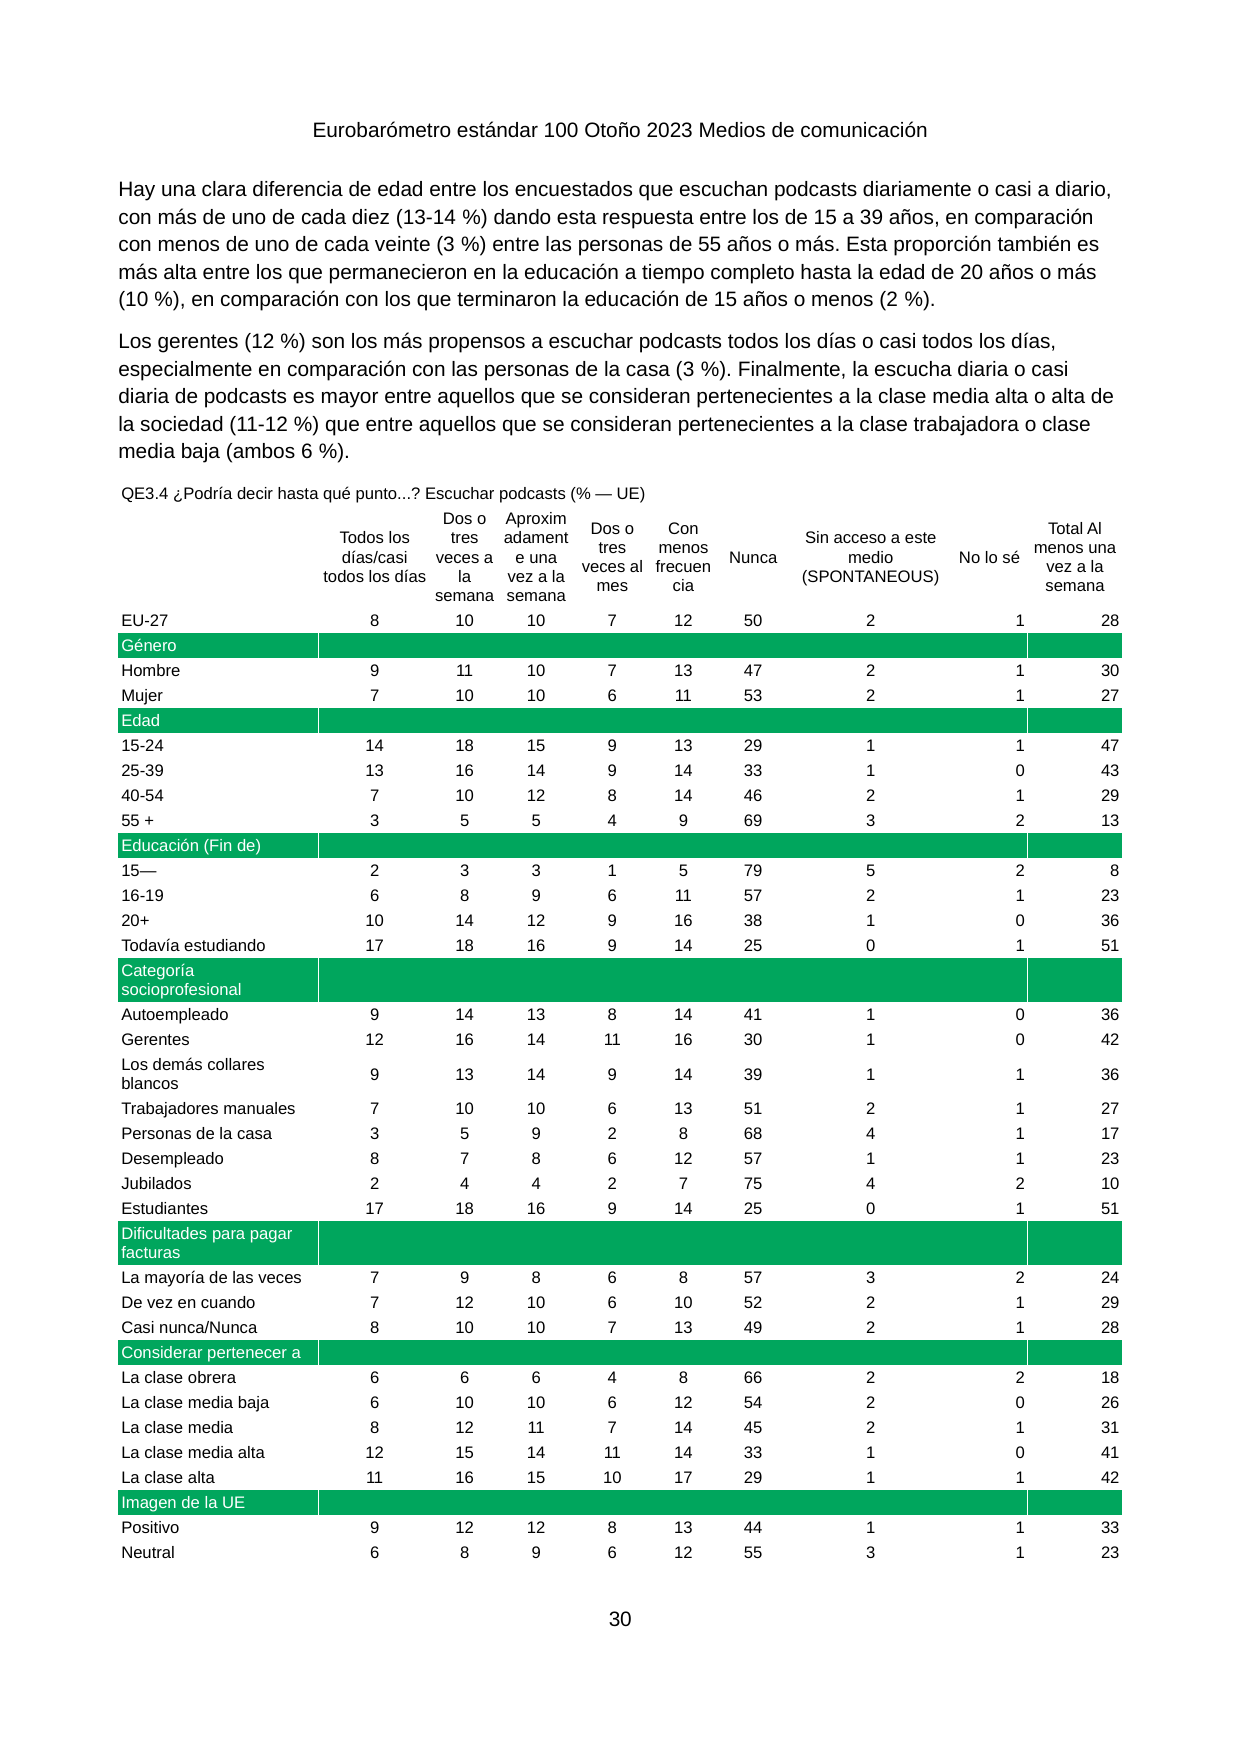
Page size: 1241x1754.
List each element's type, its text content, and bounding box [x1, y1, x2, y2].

table_cell 4 [498, 1171, 574, 1196]
table_cell 29 [1028, 783, 1122, 808]
table_cell [1028, 1221, 1122, 1265]
table_cell 24 [1028, 1265, 1122, 1290]
table_cell La clase media alta [118, 1440, 318, 1465]
table_cell 44 [716, 1515, 790, 1540]
table_cell 10 [498, 1290, 574, 1315]
table_cell 6 [574, 1265, 651, 1290]
table_cell 13 [1028, 808, 1122, 833]
table_cell 2 [319, 1171, 431, 1196]
table_cell 7 [319, 1096, 431, 1121]
table_cell Gerentes [118, 1027, 318, 1052]
table_cell 9 [574, 733, 651, 758]
table_cell 16 [651, 908, 716, 933]
table_cell 10 [319, 908, 431, 933]
table_cell [716, 1221, 790, 1265]
table_cell 5 [498, 808, 574, 833]
table_cell 51 [1028, 1196, 1122, 1221]
table_cell 10 [498, 1315, 574, 1340]
table_cell [498, 1340, 574, 1365]
table_cell 10 [431, 608, 498, 633]
table_cell Jubilados [118, 1171, 318, 1196]
table_cell 3 [790, 1265, 951, 1290]
table_cell 11 [651, 883, 716, 908]
table_cell 1 [790, 733, 951, 758]
table_cell 1 [790, 1027, 951, 1052]
table_cell [319, 958, 431, 1002]
table_cell [651, 1490, 716, 1515]
table_cell 11 [574, 1027, 651, 1052]
table_cell 9 [319, 658, 431, 683]
table_cell 8 [498, 1146, 574, 1171]
table_cell Nunca [716, 506, 790, 608]
table_cell Dos o tres veces al mes [574, 506, 651, 608]
table_cell La clase media baja [118, 1390, 318, 1415]
table_cell 13 [651, 1315, 716, 1340]
table_cell 5 [431, 1121, 498, 1146]
table_cell 55 [716, 1540, 790, 1565]
table_cell 13 [651, 733, 716, 758]
table_cell 12 [651, 1146, 716, 1171]
table_cell 0 [790, 933, 951, 958]
table_cell 12 [498, 908, 574, 933]
table_cell 46 [716, 783, 790, 808]
table_cell 36 [1028, 1052, 1122, 1096]
table_cell 1 [790, 1440, 951, 1465]
table_cell 13 [651, 658, 716, 683]
table_cell 16 [498, 933, 574, 958]
table_cell 7 [574, 658, 651, 683]
table_cell [431, 1340, 498, 1365]
table_cell 30 [1028, 658, 1122, 683]
table_cell 69 [716, 808, 790, 833]
table_cell 8 [319, 1415, 431, 1440]
table_cell [951, 958, 1027, 1002]
table_cell [1028, 833, 1122, 858]
table_cell Dos o tres veces a la semana [431, 506, 498, 608]
table_cell 14 [651, 933, 716, 958]
table_cell 15 [431, 1440, 498, 1465]
text Los gerentes (12 %) son los más propensos a escuchar podcasts todos los días o casi todos los días, especialmente en comparación con las personas de la casa (3 %). Finalmente, la escucha diaria o casi diaria de podcasts es mayor entre aquellos que se consideran pertenecientes a la clase media alta o alta de la sociedad (11-12 %) que entre aquellos que se consideran pertenecientes a la clase trabajadora o clase media baja (ambos 6 %). [118, 329, 1122, 463]
table_cell [574, 958, 651, 1002]
table_cell Mujer [118, 683, 318, 708]
table_cell 8 [574, 783, 651, 808]
table_cell Autoempleado [118, 1002, 318, 1027]
table_cell 8 [574, 1002, 651, 1027]
table_cell 1 [951, 1096, 1027, 1121]
table_cell 12 [431, 1290, 498, 1315]
table_cell 25 [716, 933, 790, 958]
table_cell 9 [574, 933, 651, 958]
table_cell Educación (Fin de) [118, 833, 318, 858]
table_cell 8 [319, 1315, 431, 1340]
table_cell 2 [574, 1121, 651, 1146]
table_cell 1 [951, 1465, 1027, 1490]
table_cell 41 [1028, 1440, 1122, 1465]
table_cell La clase media [118, 1415, 318, 1440]
table_cell Dificultades para pagar facturas [118, 1221, 318, 1265]
table_cell 10 [651, 1290, 716, 1315]
table_cell Hombre [118, 658, 318, 683]
table_cell 12 [431, 1515, 498, 1540]
table_cell 10 [431, 683, 498, 708]
table_cell 6 [319, 1540, 431, 1565]
table_cell 18 [431, 1196, 498, 1221]
table_cell 9 [431, 1265, 498, 1290]
table_cell 8 [431, 1540, 498, 1565]
table_cell 1 [951, 883, 1027, 908]
table_cell 36 [1028, 1002, 1122, 1027]
table_cell 13 [431, 1052, 498, 1096]
table_cell [651, 1340, 716, 1365]
table_cell 14 [651, 1196, 716, 1221]
table_cell Positivo [118, 1515, 318, 1540]
table_cell [951, 633, 1027, 658]
table_cell 6 [574, 683, 651, 708]
table_cell [716, 958, 790, 1002]
table_cell 3 [498, 858, 574, 883]
table_cell 3 [431, 858, 498, 883]
table_cell 2 [790, 1315, 951, 1340]
table_cell 33 [716, 758, 790, 783]
table_cell 28 [1028, 1315, 1122, 1340]
table_cell 13 [651, 1096, 716, 1121]
table_cell 8 [651, 1121, 716, 1146]
table_cell 40-54 [118, 783, 318, 808]
table_cell 14 [319, 733, 431, 758]
table_cell 16 [431, 1027, 498, 1052]
table_cell 2 [790, 1415, 951, 1440]
table_cell Desempleado [118, 1146, 318, 1171]
table_cell [431, 958, 498, 1002]
table_cell [951, 1221, 1027, 1265]
table_cell 17 [319, 933, 431, 958]
table_cell 1 [790, 1002, 951, 1027]
table_cell 30 [716, 1027, 790, 1052]
table_cell [574, 708, 651, 733]
table_cell Total Al menos una vez a la semana [1028, 506, 1122, 608]
table_cell 29 [716, 733, 790, 758]
table_cell 57 [716, 883, 790, 908]
table_cell 14 [651, 1440, 716, 1465]
table_cell 51 [1028, 933, 1122, 958]
table_header QE3.4 ¿Podría decir hasta qué punto...? Escuchar podcasts (% — UE) [118, 481, 951, 506]
table_cell 8 [651, 1365, 716, 1390]
table_cell 11 [498, 1415, 574, 1440]
table_cell 5 [651, 858, 716, 883]
table_cell 9 [574, 1052, 651, 1096]
table_cell 5 [790, 858, 951, 883]
table_cell 7 [319, 783, 431, 808]
table_cell 12 [431, 1415, 498, 1440]
table_cell 1 [951, 1052, 1027, 1096]
table_cell [319, 1490, 431, 1515]
table_cell [431, 1490, 498, 1515]
table_cell 23 [1028, 1146, 1122, 1171]
table_cell 2 [319, 858, 431, 883]
table_cell 9 [498, 883, 574, 908]
table_cell 2 [790, 658, 951, 683]
table_cell 13 [498, 1002, 574, 1027]
table_cell Considerar pertenecer a [118, 1340, 318, 1365]
table_cell 0 [951, 1440, 1027, 1465]
table_cell [1028, 958, 1122, 1002]
table_cell 33 [716, 1440, 790, 1465]
table_cell 14 [651, 1052, 716, 1096]
table_cell 9 [651, 808, 716, 833]
table_cell 1 [951, 1415, 1027, 1440]
table_cell 45 [716, 1415, 790, 1440]
table_cell De vez en cuando [118, 1290, 318, 1315]
table_cell Trabajadores manuales [118, 1096, 318, 1121]
table_cell 3 [790, 1540, 951, 1565]
table_cell 15-24 [118, 733, 318, 758]
table_cell 15 [498, 1465, 574, 1490]
table_cell [574, 833, 651, 858]
table_cell 11 [319, 1465, 431, 1490]
table_cell 8 [498, 1265, 574, 1290]
table_cell 1 [951, 1121, 1027, 1146]
table_cell 11 [431, 658, 498, 683]
table_cell 17 [1028, 1121, 1122, 1146]
table_cell 1 [951, 733, 1027, 758]
table_cell 8 [574, 1515, 651, 1540]
table_cell 27 [1028, 683, 1122, 708]
table_cell 3 [319, 1121, 431, 1146]
table_cell 14 [431, 1002, 498, 1027]
table_cell 27 [1028, 1096, 1122, 1121]
table_cell 47 [716, 658, 790, 683]
table_cell Sin acceso a este medio (SPONTANEOUS) [790, 506, 951, 608]
table_cell 14 [651, 783, 716, 808]
table_cell 79 [716, 858, 790, 883]
table_cell 1 [951, 1196, 1027, 1221]
table_cell 1 [574, 858, 651, 883]
table_cell 66 [716, 1365, 790, 1390]
table_cell 10 [1028, 1171, 1122, 1196]
table_cell 43 [1028, 758, 1122, 783]
table_cell 14 [498, 1027, 574, 1052]
table_cell 6 [319, 883, 431, 908]
table_cell 13 [651, 1515, 716, 1540]
table_cell [498, 1221, 574, 1265]
table_header [1028, 481, 1122, 506]
table_cell 38 [716, 908, 790, 933]
table_cell 2 [790, 1096, 951, 1121]
table_cell 18 [431, 933, 498, 958]
text Hay una clara diferencia de edad entre los encuestados que escuchan podcasts diariamente o casi a diario, con más de uno de cada diez (13-14 %) dando esta respuesta entre los de 15 a 39 años, en comparación con menos de uno de cada veinte (3 %) entre las personas de 55 años o más. Esta proporción también es más alta entre los que permanecieron en la educación a tiempo completo hasta la edad de 20 años o más (10 %), en comparación con los que terminaron la educación de 15 años o menos (2 %). [118, 177, 1122, 311]
table_cell 12 [651, 1390, 716, 1415]
table_cell 57 [716, 1265, 790, 1290]
table_cell 42 [1028, 1465, 1122, 1490]
table_cell 10 [498, 1096, 574, 1121]
table_cell 1 [790, 758, 951, 783]
table_cell 9 [574, 908, 651, 933]
table_cell 14 [498, 1052, 574, 1096]
table_cell Los demás collares blancos [118, 1052, 318, 1096]
table_cell 15 [498, 733, 574, 758]
table_cell 51 [716, 1096, 790, 1121]
table_cell 8 [319, 1146, 431, 1171]
table_cell [651, 833, 716, 858]
table_cell 23 [1028, 883, 1122, 908]
table_cell [651, 958, 716, 1002]
table_cell 16 [651, 1027, 716, 1052]
table_cell 42 [1028, 1027, 1122, 1052]
table_cell 41 [716, 1002, 790, 1027]
table_cell 17 [651, 1465, 716, 1490]
table_cell La clase obrera [118, 1365, 318, 1390]
table_cell [790, 633, 951, 658]
table_cell 4 [790, 1171, 951, 1196]
table_cell 31 [1028, 1415, 1122, 1440]
table_cell 9 [319, 1515, 431, 1540]
table_cell 3 [790, 808, 951, 833]
table_cell [951, 1340, 1027, 1365]
table_cell [651, 1221, 716, 1265]
table_cell 13 [319, 758, 431, 783]
table_cell 8 [1028, 858, 1122, 883]
table_cell 8 [319, 608, 431, 633]
table_cell [574, 633, 651, 658]
table_cell 10 [574, 1465, 651, 1490]
table_cell [951, 708, 1027, 733]
table_cell 0 [951, 758, 1027, 783]
table_cell 57 [716, 1146, 790, 1171]
table_cell Aproximadamente una vez a la semana [498, 506, 574, 608]
table_cell 10 [498, 658, 574, 683]
table_cell 8 [431, 883, 498, 908]
table_cell 1 [951, 1515, 1027, 1540]
table_cell 25 [716, 1196, 790, 1221]
table_cell 17 [319, 1196, 431, 1221]
table_cell 7 [574, 1315, 651, 1340]
table_cell 0 [951, 1390, 1027, 1415]
table_cell 2 [951, 1365, 1027, 1390]
table_cell [118, 506, 318, 608]
table_cell 1 [790, 1465, 951, 1490]
table_cell [790, 1490, 951, 1515]
table_cell 11 [651, 683, 716, 708]
table_cell 12 [498, 1515, 574, 1540]
table_cell [498, 1490, 574, 1515]
table_cell La clase alta [118, 1465, 318, 1490]
table_cell 7 [574, 608, 651, 633]
table_cell 9 [574, 1196, 651, 1221]
table_cell 54 [716, 1390, 790, 1415]
table_cell 2 [790, 608, 951, 633]
table_cell 3 [319, 808, 431, 833]
table_cell 1 [951, 933, 1027, 958]
table_cell [431, 708, 498, 733]
table_cell [319, 1340, 431, 1365]
table_cell 12 [651, 1540, 716, 1565]
table_cell 68 [716, 1121, 790, 1146]
table_cell 2 [790, 1390, 951, 1415]
table_cell 28 [1028, 608, 1122, 633]
table_cell 52 [716, 1290, 790, 1315]
table_cell 29 [716, 1465, 790, 1490]
table_cell [1028, 1490, 1122, 1515]
table_cell 2 [574, 1171, 651, 1196]
table_cell [951, 1490, 1027, 1515]
table_cell 10 [498, 608, 574, 633]
table_cell [431, 633, 498, 658]
table_cell [498, 958, 574, 1002]
table_cell 33 [1028, 1515, 1122, 1540]
table_cell 16 [431, 1465, 498, 1490]
table_cell [790, 958, 951, 1002]
table_cell [1028, 1340, 1122, 1365]
table_cell [790, 708, 951, 733]
table_cell 1 [951, 1540, 1027, 1565]
table_cell 0 [951, 1027, 1027, 1052]
table_cell 49 [716, 1315, 790, 1340]
table_cell 2 [790, 1290, 951, 1315]
table_cell 10 [431, 1390, 498, 1415]
table_cell 18 [1028, 1365, 1122, 1390]
table_cell 14 [498, 758, 574, 783]
table_cell 6 [574, 1540, 651, 1565]
table_cell 12 [319, 1440, 431, 1465]
table_cell 5 [431, 808, 498, 833]
table_cell 6 [574, 883, 651, 908]
table_cell 2 [790, 683, 951, 708]
table_cell 2 [790, 883, 951, 908]
table_cell 6 [498, 1365, 574, 1390]
table_cell Género [118, 633, 318, 658]
table_cell 23 [1028, 1540, 1122, 1565]
table_cell [1028, 708, 1122, 733]
table_cell 10 [498, 683, 574, 708]
table_cell 1 [951, 1146, 1027, 1171]
table_cell 9 [498, 1540, 574, 1565]
table_cell 26 [1028, 1390, 1122, 1415]
table_cell 2 [951, 1171, 1027, 1196]
table_cell [498, 633, 574, 658]
table_cell Todos los días/casi todos los días [319, 506, 431, 608]
table_cell 18 [431, 733, 498, 758]
table_cell [574, 1490, 651, 1515]
table_cell 1 [790, 1515, 951, 1540]
table_cell 7 [319, 1265, 431, 1290]
table_cell 4 [790, 1121, 951, 1146]
table_cell 14 [651, 758, 716, 783]
table_cell 12 [498, 783, 574, 808]
table_cell 2 [951, 808, 1027, 833]
table_cell [790, 1340, 951, 1365]
table_cell 7 [319, 683, 431, 708]
table_cell [574, 1340, 651, 1365]
table_cell 10 [431, 783, 498, 808]
table_cell 4 [574, 1365, 651, 1390]
table_cell 25-39 [118, 758, 318, 783]
table_cell 20+ [118, 908, 318, 933]
table_cell [319, 833, 431, 858]
table_header [951, 481, 1027, 506]
table_cell [716, 633, 790, 658]
table_cell Todavía estudiando [118, 933, 318, 958]
table_cell Estudiantes [118, 1196, 318, 1221]
table_cell 6 [574, 1146, 651, 1171]
table_cell [651, 708, 716, 733]
table_cell 11 [574, 1440, 651, 1465]
table_cell 0 [951, 1002, 1027, 1027]
table_cell [498, 833, 574, 858]
table_cell 2 [790, 783, 951, 808]
table_cell 36 [1028, 908, 1122, 933]
table_cell 50 [716, 608, 790, 633]
table_cell 53 [716, 683, 790, 708]
table_cell 15— [118, 858, 318, 883]
table_cell 16 [498, 1196, 574, 1221]
table_cell Casi nunca/Nunca [118, 1315, 318, 1340]
table_cell La mayoría de las veces [118, 1265, 318, 1290]
table_cell 6 [431, 1365, 498, 1390]
table_cell [716, 1340, 790, 1365]
table_cell 4 [431, 1171, 498, 1196]
table_cell 16 [431, 758, 498, 783]
table_cell 2 [951, 858, 1027, 883]
table_cell 10 [498, 1390, 574, 1415]
table_cell 6 [319, 1365, 431, 1390]
table_cell [716, 1490, 790, 1515]
table_cell 0 [951, 908, 1027, 933]
table_cell 7 [651, 1171, 716, 1196]
table_cell [431, 1221, 498, 1265]
table_cell 14 [651, 1002, 716, 1027]
table_cell 16-19 [118, 883, 318, 908]
table_cell [951, 833, 1027, 858]
table_cell [1028, 633, 1122, 658]
table_cell 75 [716, 1171, 790, 1196]
table_cell 9 [498, 1121, 574, 1146]
table_cell 1 [790, 908, 951, 933]
table_cell 7 [574, 1415, 651, 1440]
table_cell 7 [319, 1290, 431, 1315]
table_cell EU-27 [118, 608, 318, 633]
table_cell 14 [431, 908, 498, 933]
table_cell 4 [574, 808, 651, 833]
table_cell [716, 833, 790, 858]
table_cell 6 [574, 1390, 651, 1415]
table_cell 12 [319, 1027, 431, 1052]
table_cell 2 [790, 1365, 951, 1390]
table_cell [319, 708, 431, 733]
table_cell [790, 1221, 951, 1265]
table_cell 14 [498, 1440, 574, 1465]
table_cell Categoría socioprofesional [118, 958, 318, 1002]
table_cell 0 [790, 1196, 951, 1221]
table_cell [319, 633, 431, 658]
table_cell 1 [951, 1290, 1027, 1315]
table_cell Con menos frecuencia [651, 506, 716, 608]
table_cell 29 [1028, 1290, 1122, 1315]
table_cell 2 [951, 1265, 1027, 1290]
table_cell 6 [319, 1390, 431, 1415]
table_cell 1 [951, 1315, 1027, 1340]
table_cell [716, 708, 790, 733]
table_cell 9 [574, 758, 651, 783]
table_cell 8 [651, 1265, 716, 1290]
table_cell 1 [951, 683, 1027, 708]
table_cell Neutral [118, 1540, 318, 1565]
table_cell 55 + [118, 808, 318, 833]
table_cell [319, 1221, 431, 1265]
table_cell Edad [118, 708, 318, 733]
table_cell 1 [790, 1052, 951, 1096]
table_cell [574, 1221, 651, 1265]
table_cell 10 [431, 1315, 498, 1340]
table_cell 12 [651, 608, 716, 633]
table_cell 9 [319, 1052, 431, 1096]
table_cell 39 [716, 1052, 790, 1096]
table_cell Imagen de la UE [118, 1490, 318, 1515]
table_cell No lo sé [951, 506, 1027, 608]
table_cell [431, 833, 498, 858]
table_cell 10 [431, 1096, 498, 1121]
table_cell 47 [1028, 733, 1122, 758]
table_cell 9 [319, 1002, 431, 1027]
table_cell 6 [574, 1096, 651, 1121]
table_cell 1 [790, 1146, 951, 1171]
table_cell 1 [951, 658, 1027, 683]
table_cell [498, 708, 574, 733]
table_cell 14 [651, 1415, 716, 1440]
table_cell Personas de la casa [118, 1121, 318, 1146]
table_cell [651, 633, 716, 658]
table_cell 7 [431, 1146, 498, 1171]
table_cell 6 [574, 1290, 651, 1315]
table_cell 1 [951, 783, 1027, 808]
table_cell [790, 833, 951, 858]
table_cell 1 [951, 608, 1027, 633]
